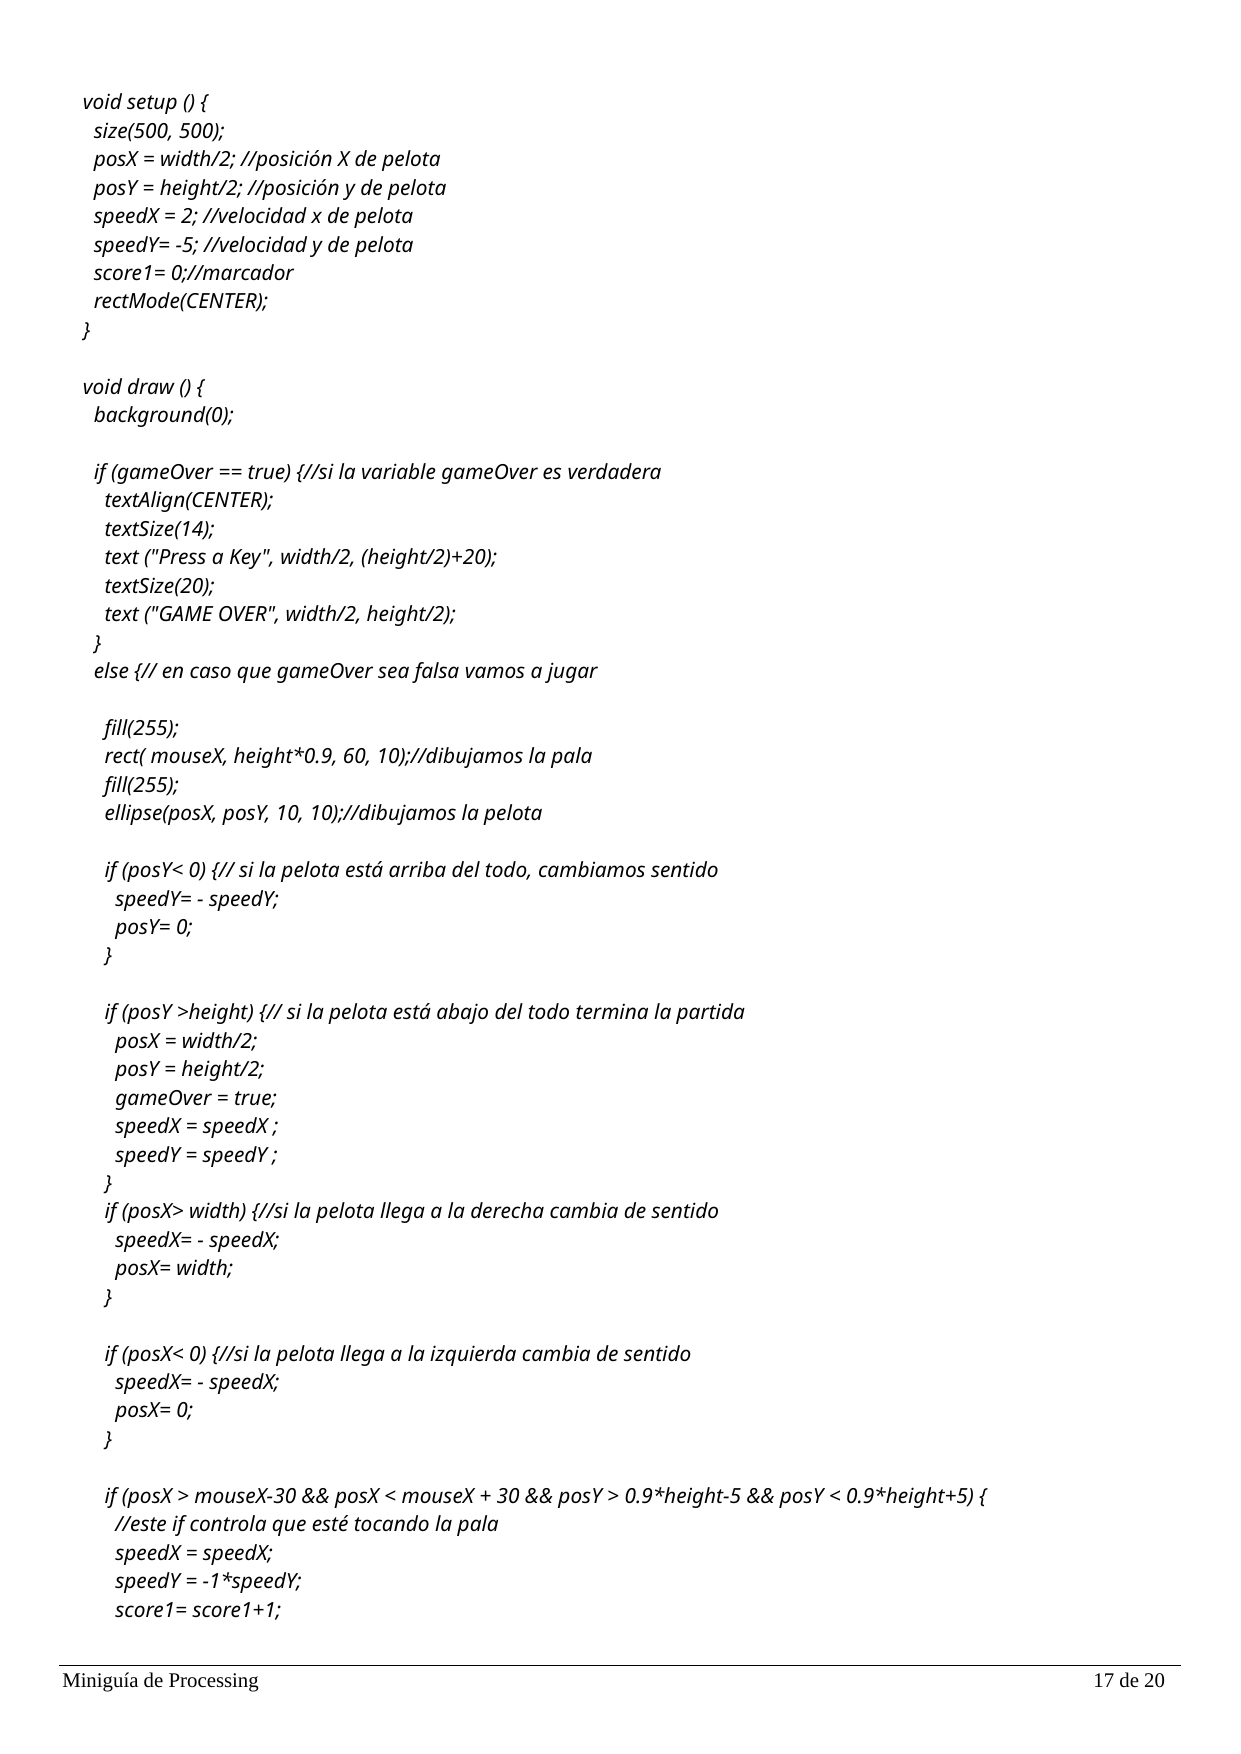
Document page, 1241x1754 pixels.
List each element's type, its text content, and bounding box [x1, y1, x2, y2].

text textSize(20); [59, 571, 1181, 599]
text fill(255); [59, 770, 1181, 798]
text else {// en caso que gameOver sea falsa vamos a jugar [59, 656, 1181, 685]
text posX= 0; [59, 1396, 1181, 1424]
text text ("GAME OVER", width/2, height/2); [59, 599, 1181, 628]
text if (posY< 0) {// si la pelota está arriba del todo, cambiamos sentido [59, 855, 1181, 884]
text } [59, 315, 1181, 343]
text posY = height/2; //posición y de pelota [59, 173, 1181, 201]
text speedX= - speedX; [59, 1367, 1181, 1396]
text //este if controla que esté tocando la pala [59, 1509, 1181, 1538]
text if (posX > mouseX-30 && posX < mouseX + 30 && posY > 0.9*height-5 && posY < 0.9*height+5) { [59, 1481, 1181, 1509]
text speedX = speedX ; [59, 1111, 1181, 1140]
text } [59, 1424, 1181, 1452]
text posX = width/2; [59, 1026, 1181, 1054]
text speedX = 2; //velocidad x de pelota [59, 201, 1181, 230]
text posX= width; [59, 1253, 1181, 1282]
text posX = width/2; //posición X de pelota [59, 144, 1181, 173]
text ellipse(posX, posY, 10, 10);//dibujamos la pelota [59, 798, 1181, 827]
text rect( mouseX, height*0.9, 60, 10);//dibujamos la pala [59, 742, 1181, 770]
text if (posX< 0) {//si la pelota llega a la izquierda cambia de sentido [59, 1339, 1181, 1367]
text background(0); [59, 400, 1181, 429]
text speedX= - speedX; [59, 1225, 1181, 1253]
text score1= score1+1; [59, 1595, 1181, 1623]
text } [59, 628, 1181, 656]
text textSize(14); [59, 514, 1181, 542]
text posY = height/2; [59, 1054, 1181, 1083]
text speedY= - speedY; [59, 884, 1181, 912]
text gameOver = true; [59, 1083, 1181, 1111]
text if (posY >height) {// si la pelota está abajo del todo termina la partida [59, 997, 1181, 1026]
text speedY = -1*speedY; [59, 1566, 1181, 1595]
text text ("Press a Key", width/2, (height/2)+20); [59, 542, 1181, 571]
text if (gameOver == true) {//si la variable gameOver es verdadera [59, 457, 1181, 486]
text fill(255); [59, 713, 1181, 742]
text speedX = speedX; [59, 1538, 1181, 1566]
text rectMode(CENTER); [59, 287, 1181, 315]
text void draw () { [59, 372, 1181, 400]
text speedY= -5; //velocidad y de pelota [59, 230, 1181, 258]
text } [59, 941, 1181, 969]
text if (posX> width) {//si la pelota llega a la derecha cambia de sentido [59, 1197, 1181, 1225]
text } [59, 1282, 1181, 1310]
text speedY = speedY ; [59, 1140, 1181, 1168]
text score1= 0;//marcador [59, 258, 1181, 287]
text posY= 0; [59, 912, 1181, 941]
text textAlign(CENTER); [59, 486, 1181, 514]
text size(500, 500); [59, 116, 1181, 144]
text } [59, 1168, 1181, 1197]
text void setup () { [59, 87, 1181, 116]
